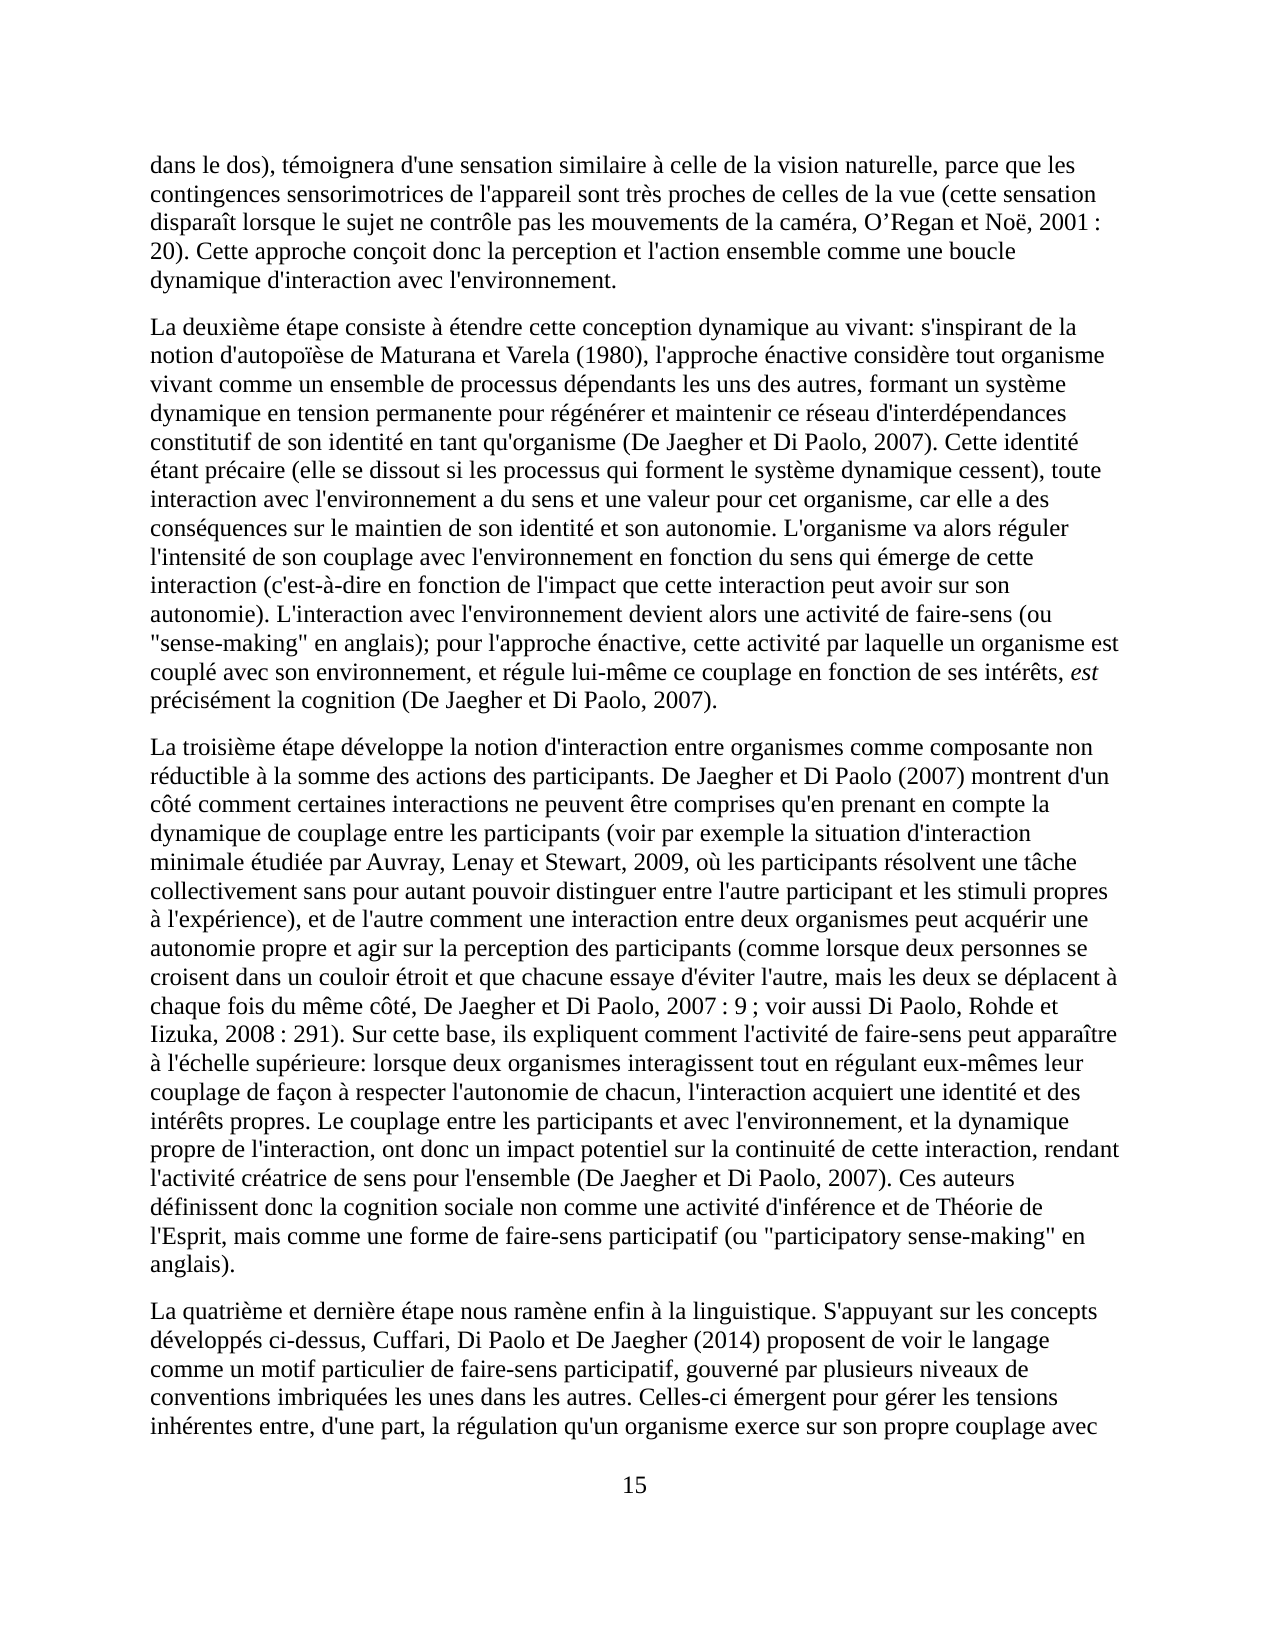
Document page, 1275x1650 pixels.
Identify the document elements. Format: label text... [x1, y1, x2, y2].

text La deuxième étape consiste à étendre cette conception dynamique au vivant: s'inspirant de la notion d'autopoïèse de Maturana et Varela (1980), l'approche énactive considère tout organisme vivant comme un ensemble de processus dépendants les uns des autres, formant un système dynamique en tension permanente pour régénérer et maintenir ce réseau d'interdépendances constitutif de son identité en tant qu'organisme (De Jaegher et Di Paolo, 2007). Cette identité étant précaire (elle se dissout si les processus qui forment le système dynamique cessent), toute interaction avec l'environnement a du sens et une valeur pour cet organisme, car elle a des conséquences sur le maintien de son identité et son autonomie. L'organisme va alors réguler l'intensité de son couplage avec l'environnement en fonction du sens qui émerge de cette interaction (c'est-à-dire en fonction de l'impact que cette interaction peut avoir sur son autonomie). L'interaction avec l'environnement devient alors une activité de faire-sens (ou "sense-making" en anglais); pour l'approche énactive, cette activité par laquelle un organisme est couplé avec son environnement, et régule lui-même ce couplage en fonction de ses intérêts, est précisément la cognition (De Jaegher et Di Paolo, 2007). [150, 312, 1125, 714]
text La quatrième et dernière étape nous ramène enfin à la linguistique. S'appuyant sur les concepts développés ci-dessus, Cuffari, Di Paolo et De Jaegher (2014) proposent de voir le langage comme un motif particulier de faire-sens participatif, gouverné par plusieurs niveaux de conventions imbriquées les unes dans les autres. Celles-ci émergent pour gérer les tensions inhérentes entre, d'une part, la régulation qu'un organisme exerce sur son propre couplage avec [150, 1296, 1125, 1440]
text La troisième étape développe la notion d'interaction entre organismes comme composante non réductible à la somme des actions des participants. De Jaegher et Di Paolo (2007) montrent d'un côté comment certaines interactions ne peuvent être comprises qu'en prenant en compte la dynamique de couplage entre les participants (voir par exemple la situation d'interaction minimale étudiée par Auvray, Lenay et Stewart, 2009, où les participants résolvent une tâche collectivement sans pour autant pouvoir distinguer entre l'autre participant et les stimuli propres à l'expérience), et de l'autre comment une interaction entre deux organismes peut acquérir une autonomie propre et agir sur la perception des participants (comme lorsque deux personnes se croisent dans un couloir étroit et que chacune essaye d'éviter l'autre, mais les deux se déplacent à chaque fois du même côté, De Jaegher et Di Paolo, 2007 : 9 ; voir aussi Di Paolo, Rohde et Iizuka, 2008 : 291). Sur cette base, ils expliquent comment l'activité de faire-sens peut apparaître à l'échelle supérieure: lorsque deux organismes interagissent tout en régulant eux-mêmes leur couplage de façon à respecter l'autonomie de chacun, l'interaction acquiert une identité et des intérêts propres. Le couplage entre les participants et avec l'environnement, et la dynamique propre de l'interaction, ont donc un impact potentiel sur la continuité de cette interaction, rendant l'activité créatrice de sens pour l'ensemble (De Jaegher et Di Paolo, 2007). Ces auteurs définissent donc la cognition sociale non comme une activité d'inférence et de Théorie de l'Esprit, mais comme une forme de faire-sens participatif (ou "participatory sense-making" en anglais). [150, 732, 1125, 1278]
text dans le dos), témoignera d'une sensation similaire à celle de la vision naturelle, parce que les contingences sensorimotrices de l'appareil sont très proches de celles de la vue (cette sensation disparaît lorsque le sujet ne contrôle pas les mouvements de la caméra, O’Regan et Noë, 2001 : 20). Cette approche conçoit donc la perception et l'action ensemble comme une boucle dynamique d'interaction avec l'environnement. [150, 150, 1125, 294]
